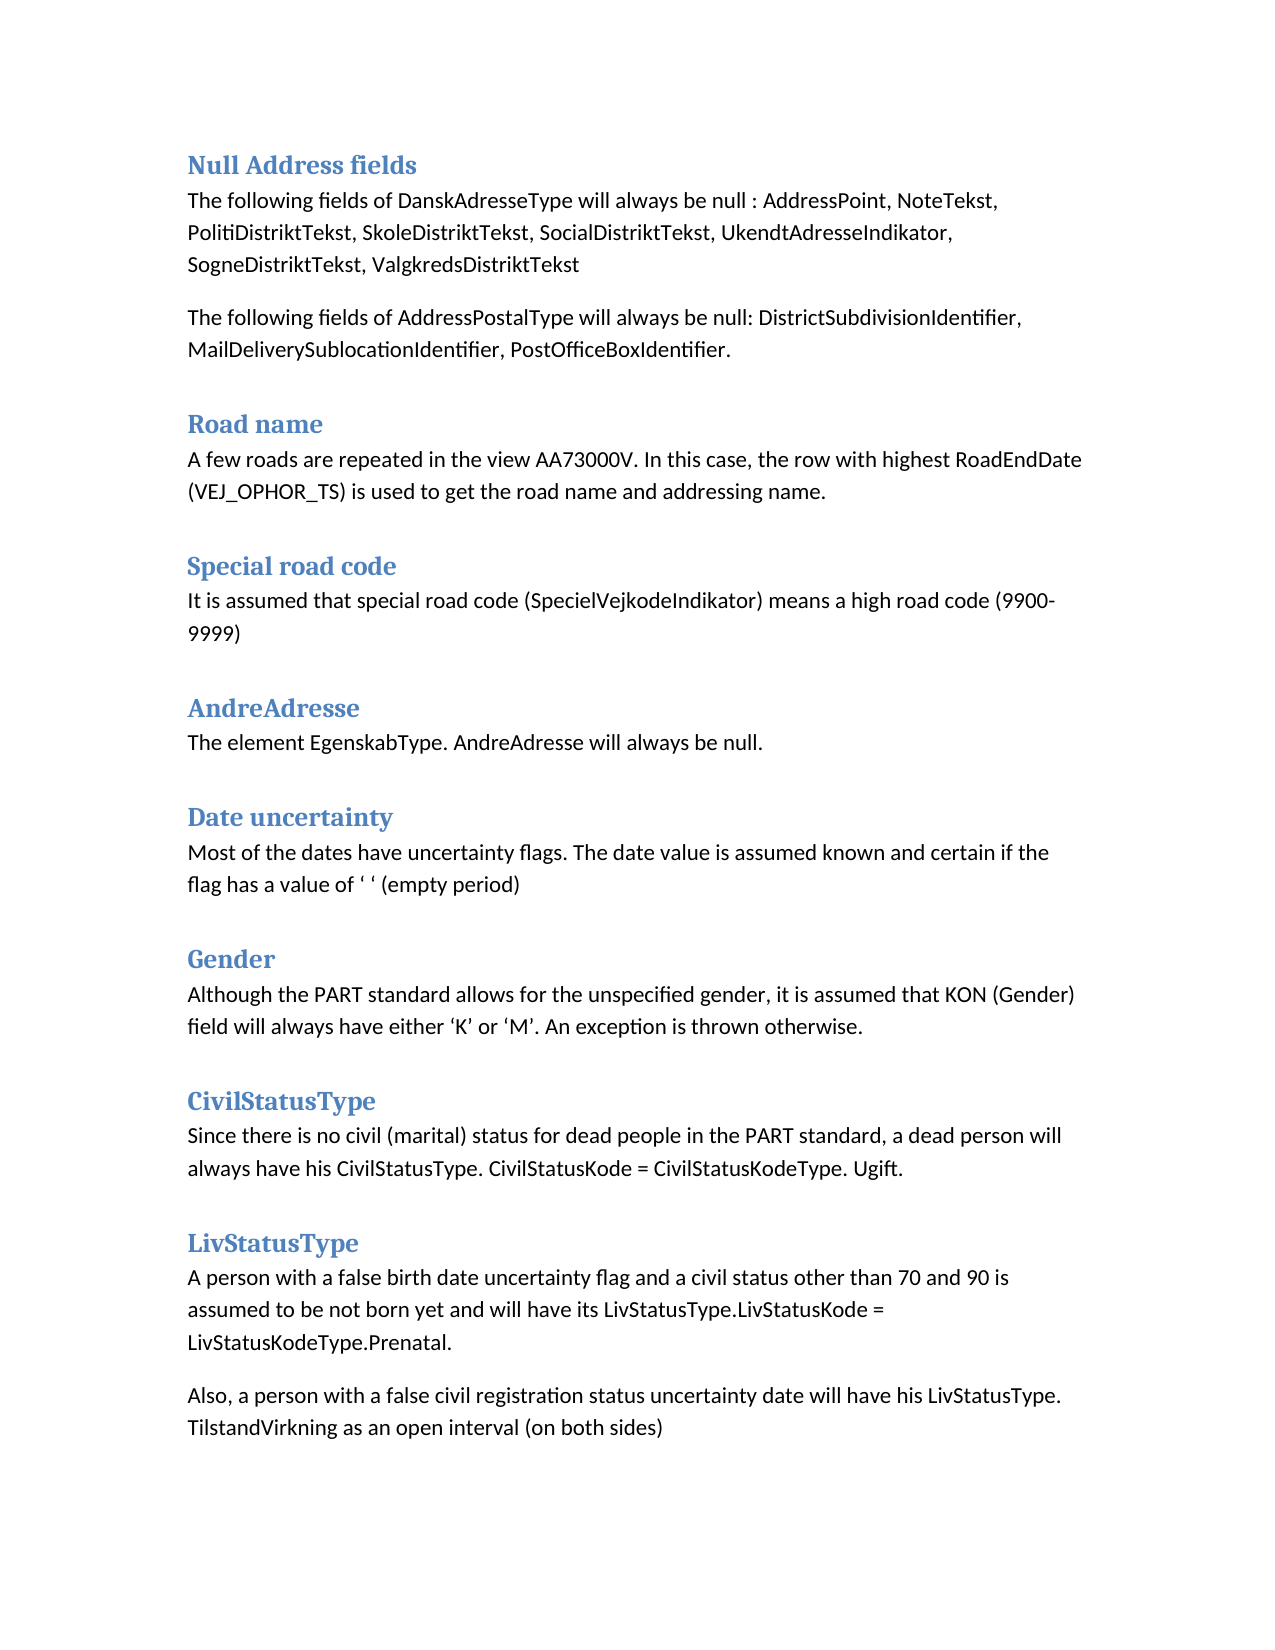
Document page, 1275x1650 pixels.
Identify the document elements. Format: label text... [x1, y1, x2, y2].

subtitle Road name [187, 409, 1087, 440]
subtitle Gender [187, 944, 1087, 975]
subtitle LivStatusType [187, 1228, 1087, 1259]
text The element EgenskabType. AndreAdresse will always be null. [187, 728, 1087, 756]
text The following fields of AddressPostalType will always be null: DistrictSubdivisionIdentifier, MailDeliverySublocationIdentifier, PostOfficeBoxIdentifier. [187, 303, 1087, 363]
text Also, a person with a false civil registration status uncertainty date will have his LivStatusType. TilstandVirkning as an open interval (on both sides) [187, 1381, 1087, 1441]
text A few roads are repeated in the view AA73000V. In this case, the row with highest RoadEndDate (VEJ_OPHOR_TS) is used to get the road name and addressing name. [187, 445, 1087, 505]
subtitle Special road code [187, 551, 1087, 582]
text Since there is no civil (marital) status for dead people in the PART standard, a dead person will always have his CivilStatusType. CivilStatusKode = CivilStatusKodeType. Ugift. [187, 1122, 1087, 1182]
subtitle Null Address fields [187, 150, 1087, 181]
text Although the PART standard allows for the unspecified gender, it is assumed that KON (Gender) field will always have either ‘K’ or ‘M’. An exception is thrown otherwise. [187, 980, 1087, 1040]
text It is assumed that special road code (SpecielVejkodeIndikator) means a high road code (9900-9999) [187, 587, 1087, 647]
text A person with a false birth date uncertainty flag and a civil status other than 70 and 90 is assumed to be not born yet and will have its LivStatusType.LivStatusKode = LivStatusKodeType.Prenatal. [187, 1263, 1087, 1356]
subtitle Date uncertainty [187, 802, 1087, 833]
subtitle AndreAdresse [187, 693, 1087, 724]
subtitle CivilStatusType [187, 1086, 1087, 1117]
text Most of the dates have uncertainty flags. The date value is assumed known and certain if the flag has a value of ‘ ‘ (empty period) [187, 838, 1087, 898]
text The following fields of DanskAdresseType will always be null : AddressPoint, NoteTekst, PolitiDistriktTekst, SkoleDistriktTekst, SocialDistriktTekst, UkendtAdresseIndikator, SogneDistriktTekst, ValgkredsDistriktTekst [187, 186, 1087, 278]
